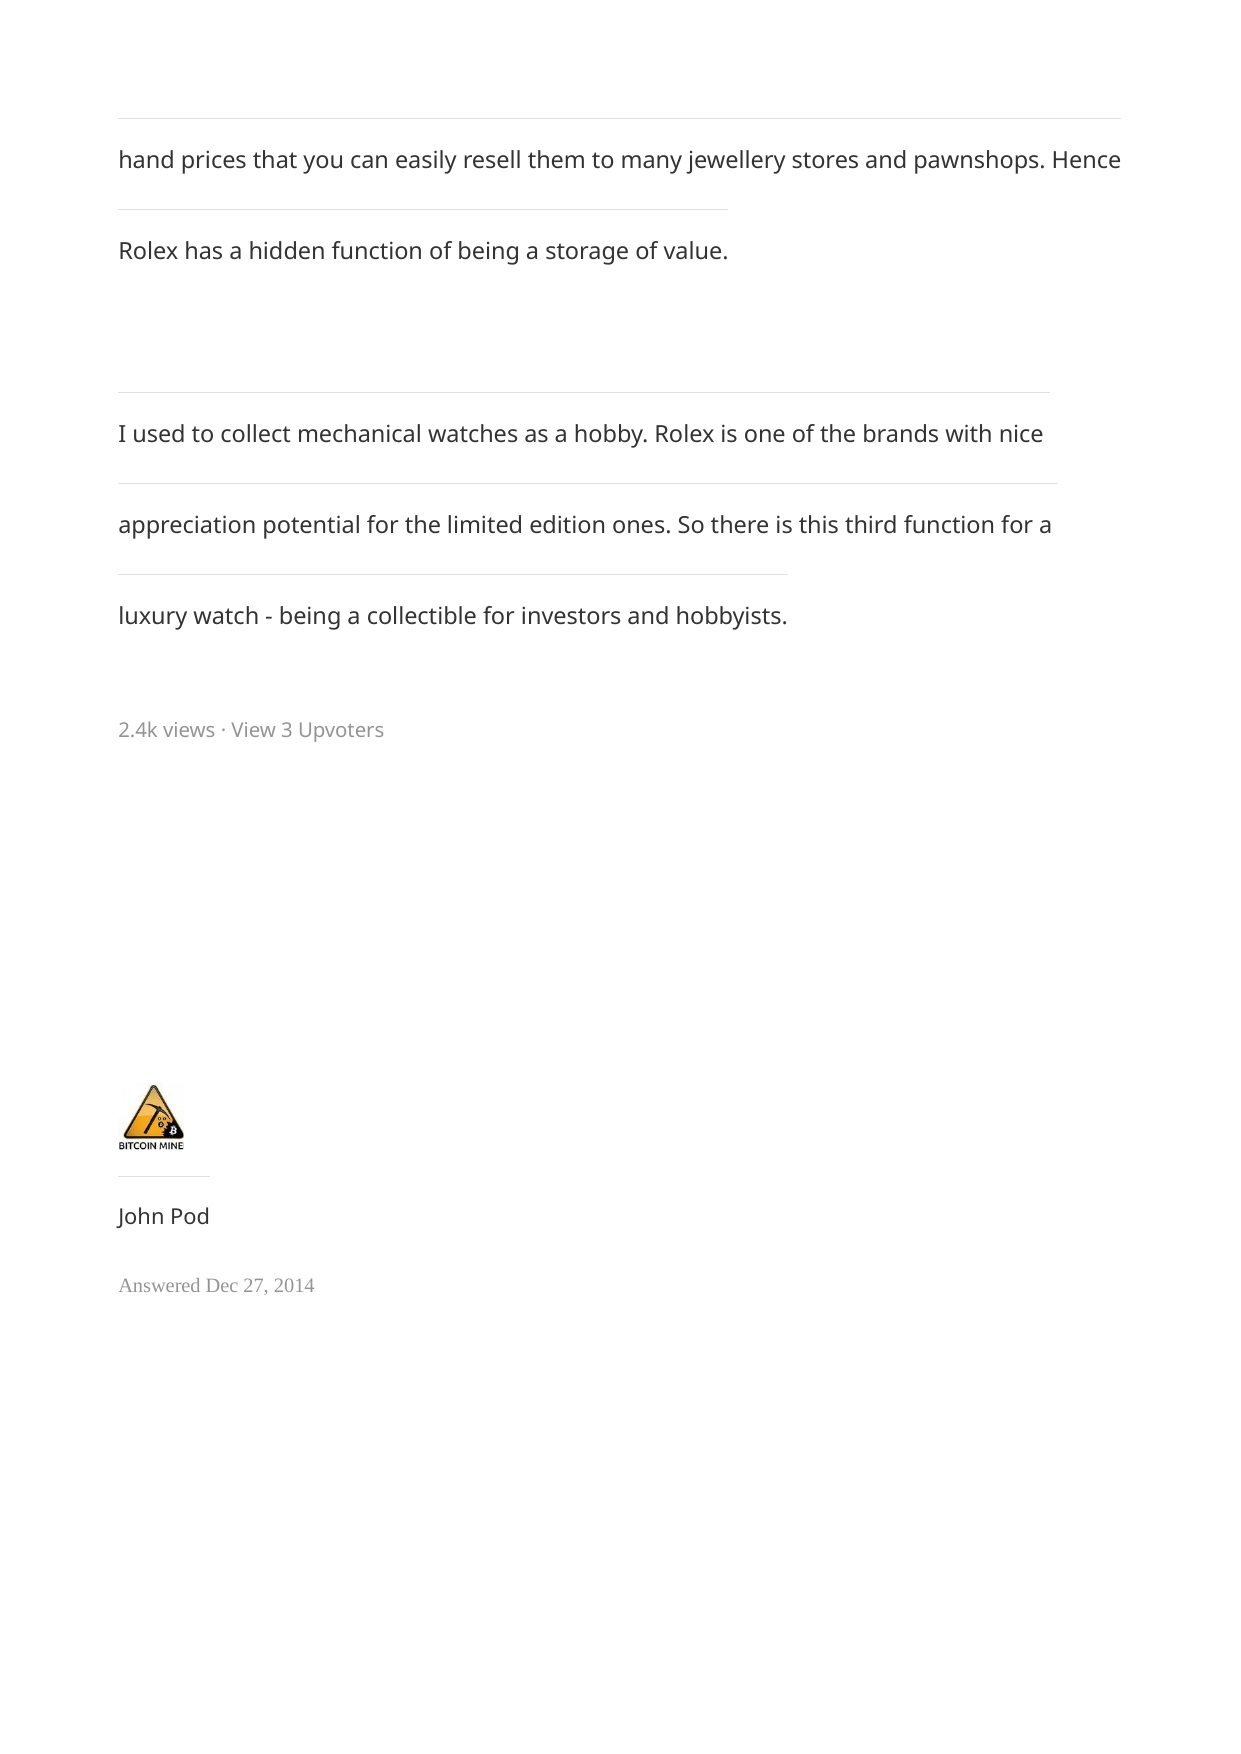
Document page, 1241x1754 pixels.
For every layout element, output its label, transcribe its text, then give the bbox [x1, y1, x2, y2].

text John Pod [118, 1176, 1109, 1231]
picture [118, 1083, 184, 1150]
text Answered Dec 27, 2014 [118, 1274, 1122, 1297]
text 2.4k views · View 3 Upvoters [118, 716, 1122, 744]
text hand prices that you can easily resell them to many jewellery stores and pawnshops. Hence Rolex has a hidden function of being a storage of value. I used to collect mechanical watches as a hobby. Rolex is one of the brands with nice appreciation potential for the limited edition ones. So there is this third function for a luxury watch - being a collectible for investors and hobbyists. [118, 118, 1122, 631]
